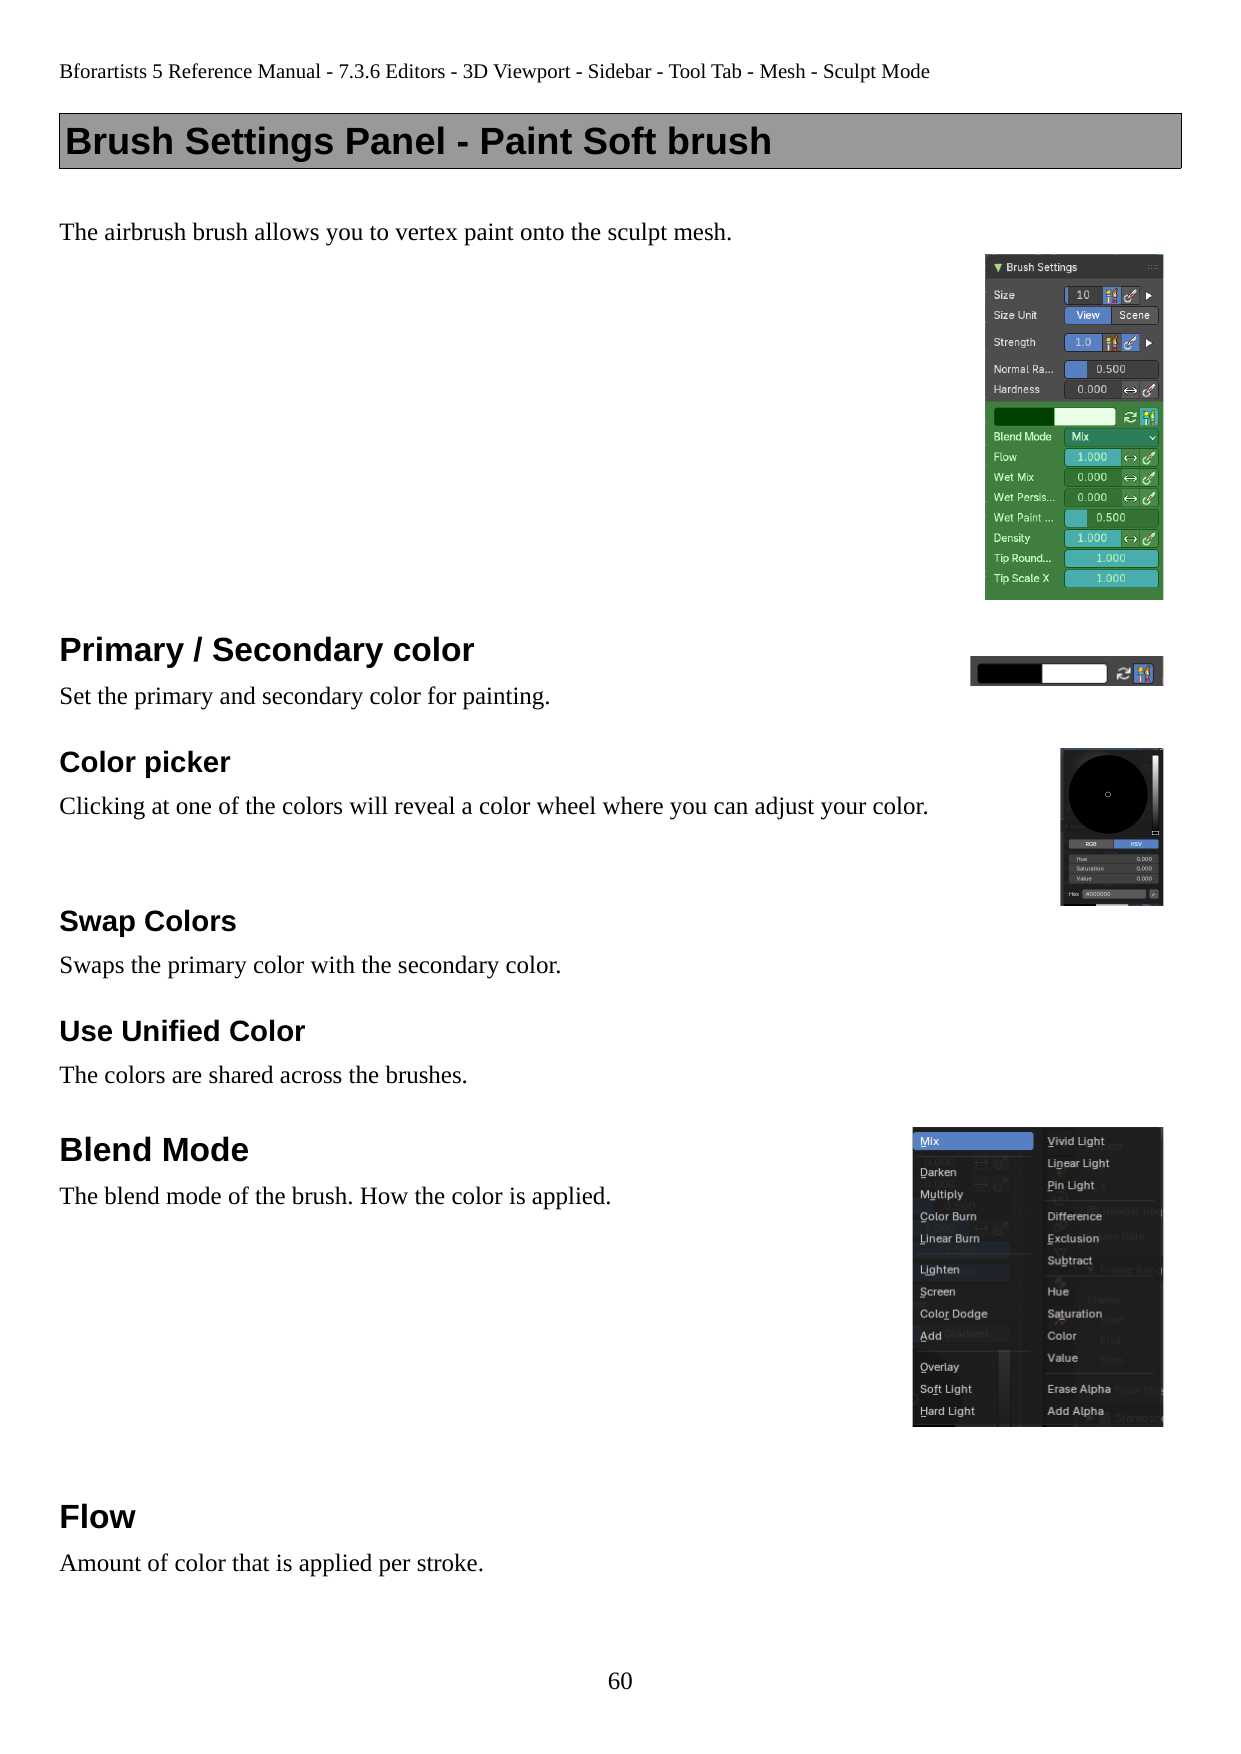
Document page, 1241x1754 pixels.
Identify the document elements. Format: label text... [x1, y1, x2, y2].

subtitle Flow [59, 1496, 1181, 1535]
text Amount of color that is applied per stroke. [59, 1548, 1181, 1576]
subtitle Color picker [59, 745, 1181, 779]
text The colors are shared across the brushes. [59, 1060, 1181, 1089]
text The blend mode of the brush. How the color is applied. [59, 1181, 912, 1210]
picture [985, 254, 1164, 600]
picture [970, 656, 1164, 686]
subtitle Swap Colors [59, 904, 1181, 938]
subtitle Blend Mode [59, 1130, 912, 1169]
picture [912, 1127, 1164, 1427]
picture [1060, 748, 1164, 906]
text Swaps the primary color with the secondary color. [59, 950, 1181, 979]
subtitle Primary / Secondary color [59, 630, 1181, 669]
text The airbrush brush allows you to vertex paint onto the sculpt mesh. [59, 217, 1181, 246]
subtitle Use Unified Color [59, 1014, 1181, 1048]
text Clicking at one of the colors will reveal a color wheel where you can adjust your color. [59, 791, 1060, 820]
text Set the primary and secondary color for painting. [59, 681, 1181, 710]
subtitle [1164, 1130, 1181, 1169]
table_header Brush Settings Panel - Paint Soft brush [60, 114, 1181, 168]
